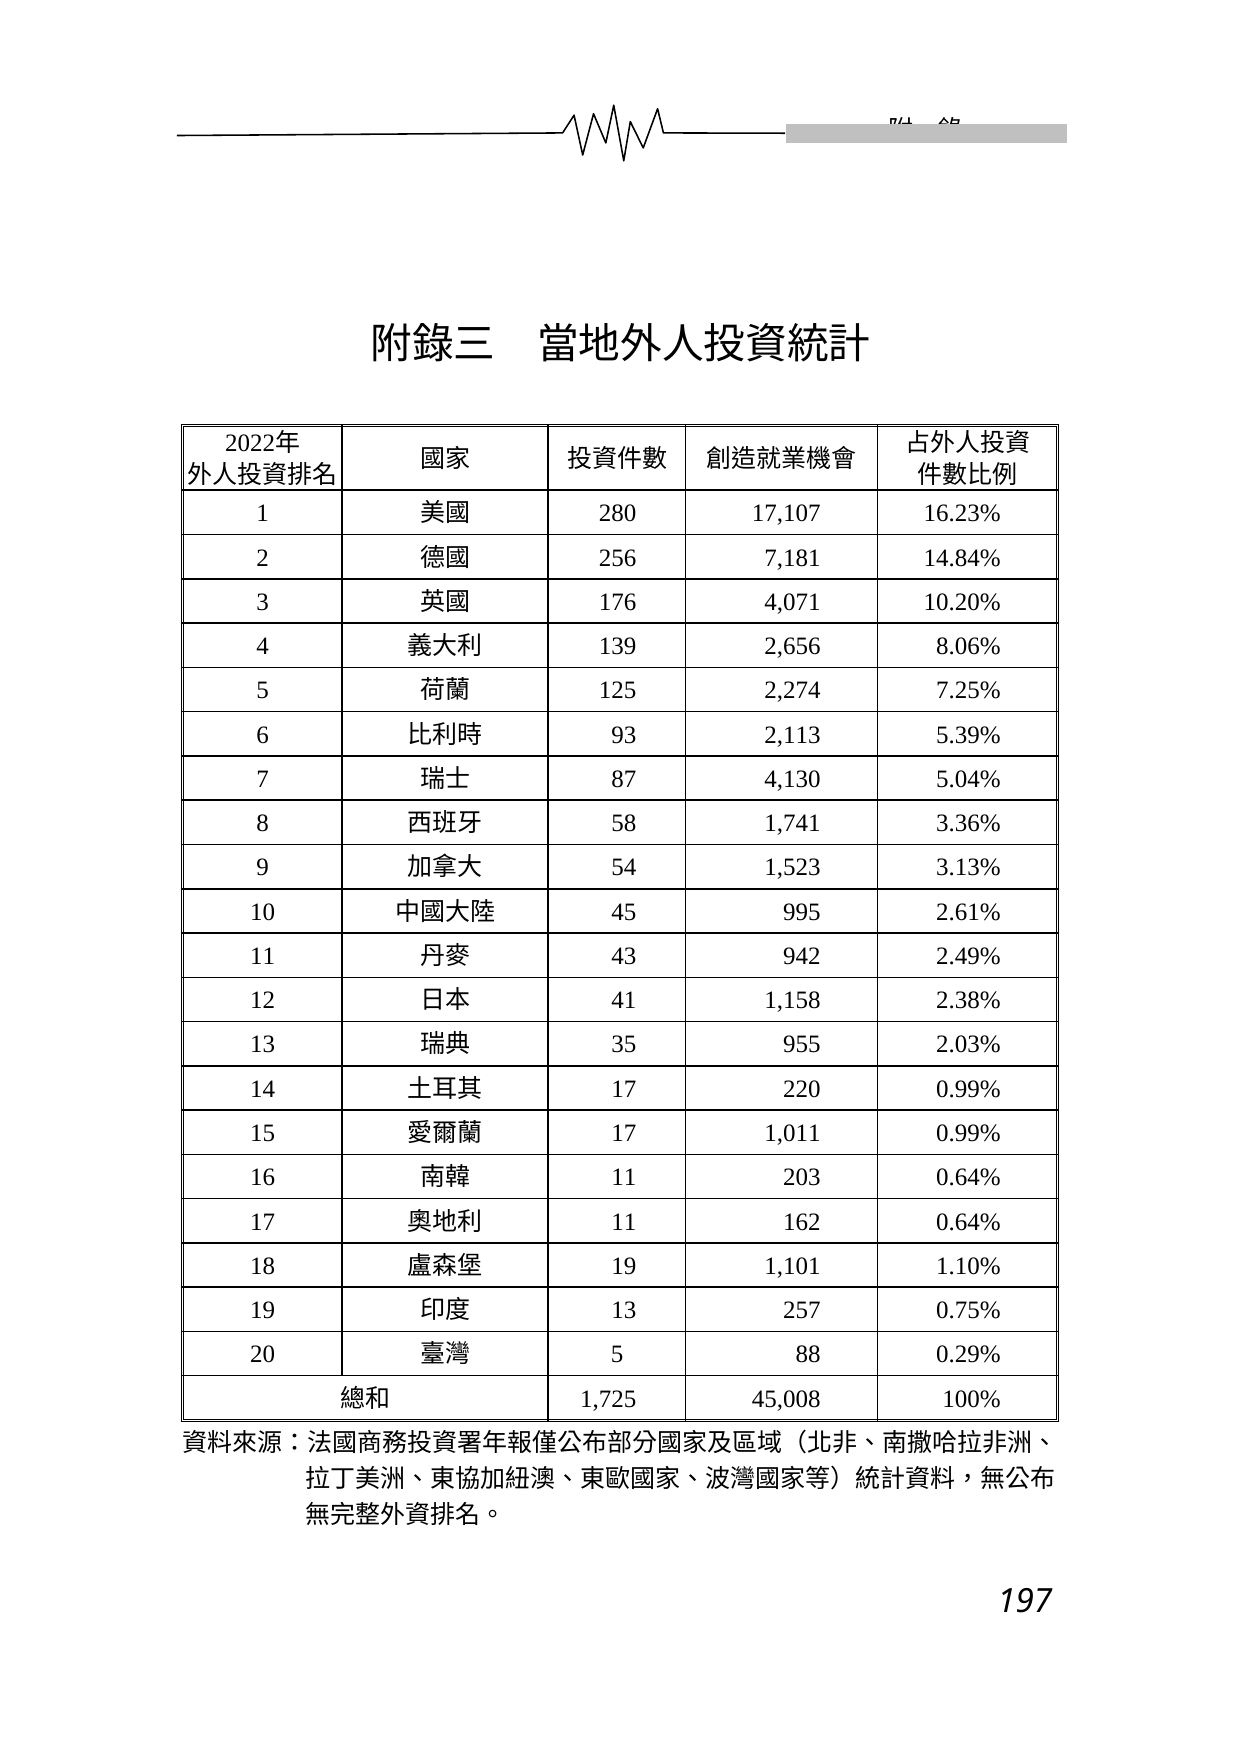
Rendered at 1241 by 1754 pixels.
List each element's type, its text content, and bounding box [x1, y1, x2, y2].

table_cell 19 [549, 1244, 685, 1286]
table_cell 2 [184, 535, 341, 578]
table_cell 995 [686, 890, 877, 932]
table_cell 203 [686, 1155, 877, 1198]
table_cell 7.25% [878, 668, 1056, 711]
table_cell 11 [549, 1155, 685, 1198]
table_header 國家 [343, 427, 547, 489]
table_cell 16 [184, 1155, 341, 1198]
table_cell 54 [549, 845, 685, 888]
table_cell 20 [184, 1332, 341, 1375]
table_cell 土耳其 [343, 1067, 547, 1109]
table_cell 58 [549, 801, 685, 843]
text 附錄三 當地外人投資統計 [183, 299, 1058, 361]
table_cell 13 [549, 1288, 685, 1331]
table_cell 美國 [343, 491, 547, 534]
table_cell 1,158 [686, 978, 877, 1021]
table_cell 西班牙 [343, 801, 547, 843]
table_cell 愛爾蘭 [343, 1111, 547, 1153]
table_cell 0.99% [878, 1067, 1056, 1109]
table_cell 瑞典 [343, 1022, 547, 1065]
table_header 2022年 外人投資排名 [184, 427, 341, 489]
table_cell 35 [549, 1022, 685, 1065]
table_cell 280 [549, 491, 685, 534]
table_cell 2.49% [878, 934, 1056, 976]
table_cell 1,741 [686, 801, 877, 843]
table_cell 6 [184, 712, 341, 755]
table_header 占外人投資 件數比例 [878, 427, 1056, 489]
table_cell 2,656 [686, 624, 877, 666]
table_cell 5 [549, 1332, 685, 1375]
table_cell 日本 [343, 978, 547, 1021]
table_cell 1,101 [686, 1244, 877, 1286]
table_cell 45 [549, 890, 685, 932]
table_cell 0.29% [878, 1332, 1056, 1375]
table_cell 4,071 [686, 580, 877, 622]
table_header 創造就業機會 [686, 427, 877, 489]
table_cell 德國 [343, 535, 547, 578]
table_cell 10 [184, 890, 341, 932]
table_cell 14 [184, 1067, 341, 1109]
table_cell 2,113 [686, 712, 877, 755]
table_cell 942 [686, 934, 877, 976]
table_cell 義大利 [343, 624, 547, 666]
table_cell 印度 [343, 1288, 547, 1331]
table_cell 17,107 [686, 491, 877, 534]
table_cell 2.38% [878, 978, 1056, 1021]
table_cell 5 [184, 668, 341, 711]
table_cell 11 [549, 1199, 685, 1242]
table_cell 93 [549, 712, 685, 755]
table_cell 8 [184, 801, 341, 843]
table_cell 17 [549, 1067, 685, 1109]
table_cell 14.84% [878, 535, 1056, 578]
text 資料來源：法國商務投資署年報僅公布部分國家及區域（北非、南撒哈拉非洲、拉丁美洲、東協加紐澳、東歐國家、波灣國家等）統計資料，無公布無完整外資排名。 [183, 1422, 1058, 1531]
table_cell 瑞士 [343, 757, 547, 799]
table_cell 87 [549, 757, 685, 799]
table_cell 10.20% [878, 580, 1056, 622]
table_cell 奧地利 [343, 1199, 547, 1242]
table_cell 220 [686, 1067, 877, 1109]
table_header 投資件數 [549, 427, 685, 489]
table_cell 加拿大 [343, 845, 547, 888]
table_cell 1,523 [686, 845, 877, 888]
table_cell 4,130 [686, 757, 877, 799]
table_cell 1,011 [686, 1111, 877, 1153]
table_cell 丹麥 [343, 934, 547, 976]
table_cell 5.39% [878, 712, 1056, 755]
table_cell 16.23% [878, 491, 1056, 534]
table_cell 7 [184, 757, 341, 799]
table_cell 0.99% [878, 1111, 1056, 1153]
table_cell 257 [686, 1288, 877, 1331]
table_cell 2.03% [878, 1022, 1056, 1065]
table_cell 17 [184, 1199, 341, 1242]
table_cell 100% [878, 1376, 1056, 1419]
table_cell 43 [549, 934, 685, 976]
table_cell 88 [686, 1332, 877, 1375]
table_cell 256 [549, 535, 685, 578]
table_cell 臺灣 [343, 1332, 547, 1375]
table_cell 45,008 [686, 1376, 877, 1419]
table_cell 比利時 [343, 712, 547, 755]
table_cell 9 [184, 845, 341, 888]
table_cell 總和 [184, 1376, 547, 1419]
table_cell 4 [184, 624, 341, 666]
table_cell 盧森堡 [343, 1244, 547, 1286]
table_cell 18 [184, 1244, 341, 1286]
table_cell 17 [549, 1111, 685, 1153]
table_cell 荷蘭 [343, 668, 547, 711]
table_cell 11 [184, 934, 341, 976]
table_cell 15 [184, 1111, 341, 1153]
table_cell 南韓 [343, 1155, 547, 1198]
table_cell 3.13% [878, 845, 1056, 888]
table_cell 955 [686, 1022, 877, 1065]
table_cell 5.04% [878, 757, 1056, 799]
table_cell 中國大陸 [343, 890, 547, 932]
table_cell 0.64% [878, 1199, 1056, 1242]
table_cell 0.75% [878, 1288, 1056, 1331]
table_cell 3 [184, 580, 341, 622]
table_cell 162 [686, 1199, 877, 1242]
table_cell 13 [184, 1022, 341, 1065]
table_cell 3.36% [878, 801, 1056, 843]
table_cell 英國 [343, 580, 547, 622]
table_cell 7,181 [686, 535, 877, 578]
table_cell 176 [549, 580, 685, 622]
table_cell 0.64% [878, 1155, 1056, 1198]
table_cell 19 [184, 1288, 341, 1331]
table_cell 1.10% [878, 1244, 1056, 1286]
table_cell 2,274 [686, 668, 877, 711]
table_cell 41 [549, 978, 685, 1021]
table_cell 139 [549, 624, 685, 666]
table_cell 1,725 [549, 1376, 685, 1419]
table_cell 2.61% [878, 890, 1056, 932]
table_cell 125 [549, 668, 685, 711]
table_cell 8.06% [878, 624, 1056, 666]
table_cell 12 [184, 978, 341, 1021]
table_cell 1 [184, 491, 341, 534]
